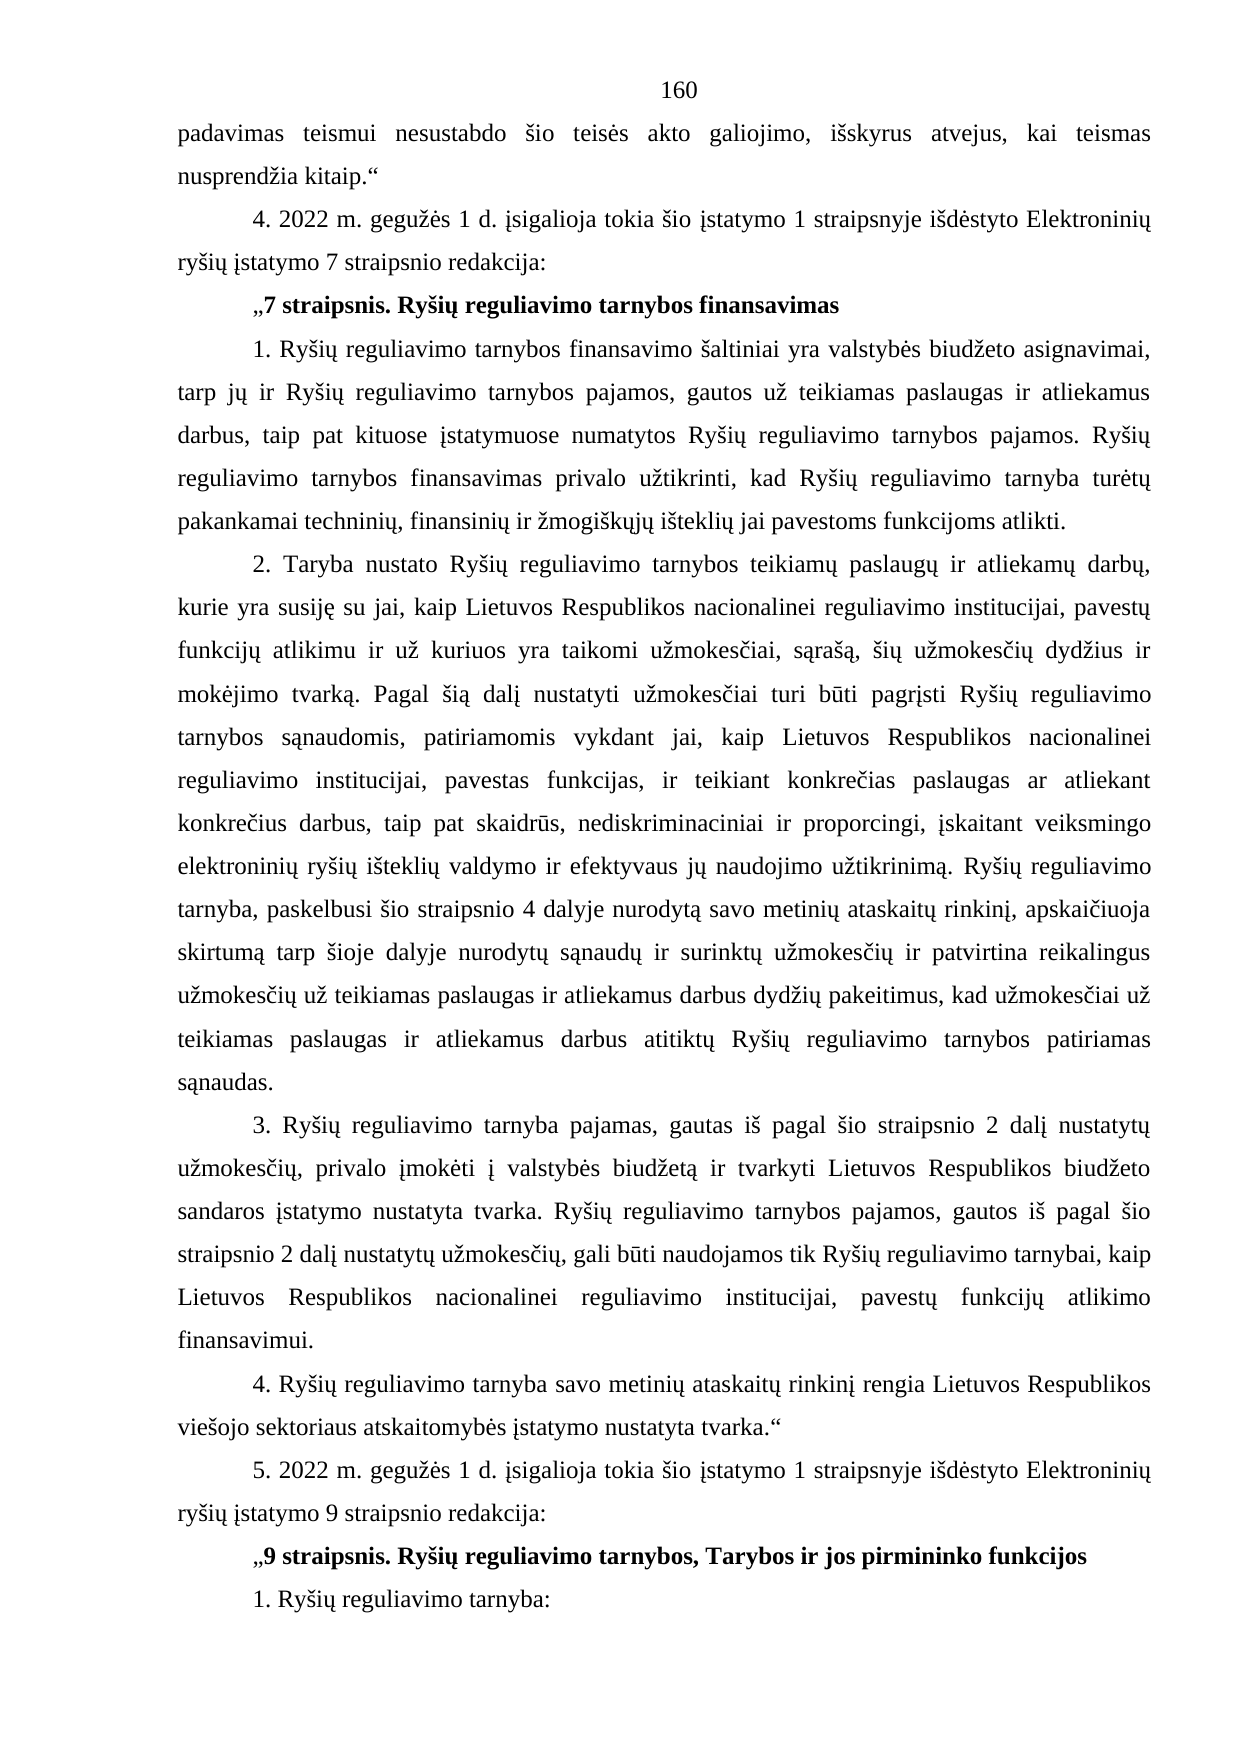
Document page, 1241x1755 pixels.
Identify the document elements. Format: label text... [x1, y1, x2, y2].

text 1. Ryšių reguliavimo tarnybos finansavimo šaltiniai yra valstybės biudžeto asignavimai, tarp jų ir Ryšių reguliavimo tarnybos pajamos, gautos už teikiamas paslaugas ir atliekamus darbus, taip pat kituose įstatymuose numatytos Ryšių reguliavimo tarnybos pajamos. Ryšių reguliavimo tarnybos finansavimas privalo užtikrinti, kad Ryšių reguliavimo tarnyba turėtų pakankamai techninių, finansinių ir žmogiškųjų išteklių jai pavestoms funkcijoms atlikti. [177, 334, 1152, 535]
text „9 straipsnis. Ryšių reguliavimo tarnybos, Tarybos ir jos pirmininko funkcijos [177, 1541, 1152, 1570]
text 3. Ryšių reguliavimo tarnyba pajamas, gautas iš pagal šio straipsnio 2 dalį nustatytų užmokesčių, privalo įmokėti į valstybės biudžetą ir tvarkyti Lietuvos Respublikos biudžeto sandaros įstatymo nustatyta tvarka. Ryšių reguliavimo tarnybos pajamos, gautos iš pagal šio straipsnio 2 dalį nustatytų užmokesčių, gali būti naudojamos tik Ryšių reguliavimo tarnybai, kaip Lietuvos Respublikos nacionalinei reguliavimo institucijai, pavestų funkcijų atlikimo finansavimui. [177, 1110, 1152, 1354]
text 5. 2022 m. gegužės 1 d. įsigalioja tokia šio įstatymo 1 straipsnyje išdėstyto Elektroninių ryšių įstatymo 9 straipsnio redakcija: [177, 1455, 1152, 1527]
text „7 straipsnis. Ryšių reguliavimo tarnybos finansavimas [177, 291, 1152, 319]
text 4. Ryšių reguliavimo tarnyba savo metinių ataskaitų rinkinį rengia Lietuvos Respublikos viešojo sektoriaus atskaitomybės įstatymo nustatyta tvarka.“ [177, 1369, 1152, 1441]
text 2. Taryba nustato Ryšių reguliavimo tarnybos teikiamų paslaugų ir atliekamų darbų, kurie yra susiję su jai, kaip Lietuvos Respublikos nacionalinei reguliavimo institucijai, pavestų funkcijų atlikimu ir už kuriuos yra taikomi užmokesčiai, sąrašą, šių užmokesčių dydžius ir mokėjimo tvarką. Pagal šią dalį nustatyti užmokesčiai turi būti pagrįsti Ryšių reguliavimo tarnybos sąnaudomis, patiriamomis vykdant jai, kaip Lietuvos Respublikos nacionalinei reguliavimo institucijai, pavestas funkcijas, ir teikiant konkrečias paslaugas ar atliekant konkrečius darbus, taip pat skaidrūs, nediskriminaciniai ir proporcingi, įskaitant veiksmingo elektroninių ryšių išteklių valdymo ir efektyvaus jų naudojimo užtikrinimą. Ryšių reguliavimo tarnyba, paskelbusi šio straipsnio 4 dalyje nurodytą savo metinių ataskaitų rinkinį, apskaičiuoja skirtumą tarp šioje dalyje nurodytų sąnaudų ir surinktų užmokesčių ir patvirtina reikalingus užmokesčių už teikiamas paslaugas ir atliekamus darbus dydžių pakeitimus, kad užmokesčiai už teikiamas paslaugas ir atliekamus darbus atitiktų Ryšių reguliavimo tarnybos patiriamas sąnaudas. [177, 549, 1152, 1096]
text 4. 2022 m. gegužės 1 d. įsigalioja tokia šio įstatymo 1 straipsnyje išdėstyto Elektroninių ryšių įstatymo 7 straipsnio redakcija: [177, 204, 1152, 276]
text padavimas teismui nesustabdo šio teisės akto galiojimo, išskyrus atvejus, kai teismas nusprendžia kitaip.“ [177, 118, 1152, 190]
text 1. Ryšių reguliavimo tarnyba: [177, 1584, 1152, 1613]
